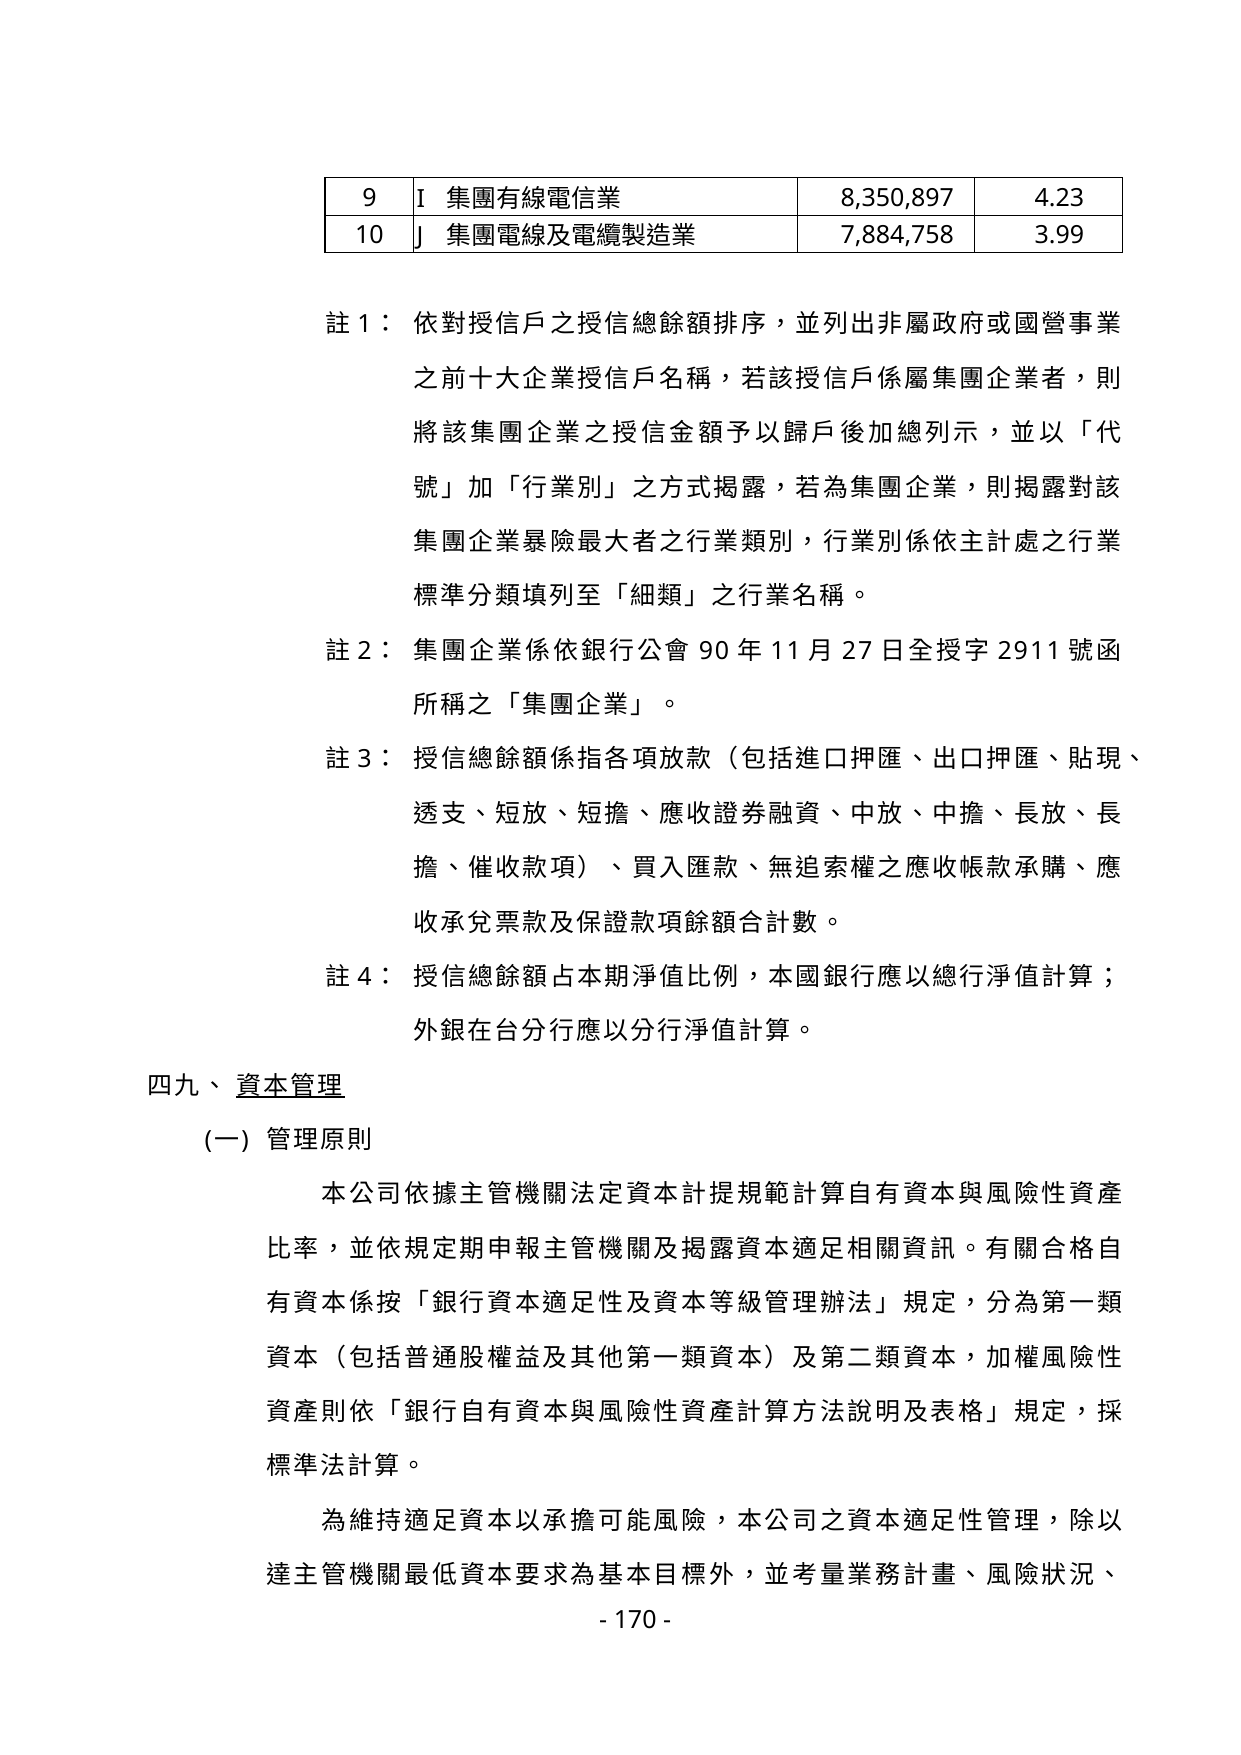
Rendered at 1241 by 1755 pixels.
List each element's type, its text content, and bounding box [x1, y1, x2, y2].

text 註4： 授信總餘額占本期淨值比例，本國銀行應以總行淨值計算；外銀在台分行應以分行淨值計算。 [325, 956, 1122, 1047]
text 註3： 授信總餘額係指各項放款（包括進口押匯、出口押匯、貼現、透支、短放、短擔、應收證券融資、中放、中擔、長放、長擔、催收款項）、買入匯款、無追索權之應收帳款承購、應收承兌票款及保證款項餘額合計數。 [325, 739, 1122, 938]
text 註1： 依對授信戶之授信總餘額排序，並列出非屬政府或國營事業之前十大企業授信戶名稱，若該授信戶係屬集團企業者，則將該集團企業之授信金額予以歸戶後加總列示，並以「代號」加「行業別」之方式揭露，若為集團企業，則揭露對該集團企業暴險最大者之行業類別，行業別係依主計處之行業標準分類填列至「細類」之行業名稱。 [325, 304, 1122, 612]
table_cell 8,350,897 [798, 178, 974, 214]
text 註2： 集團企業係依銀行公會90年11月27日全授字2911號函所稱之「集團企業」。 [325, 630, 1122, 721]
table_cell I 集團有線電信業 [414, 178, 797, 214]
table_cell 10 [326, 216, 413, 252]
text (一) 管理原則 [177, 1119, 1122, 1156]
table_cell 7,884,758 [798, 216, 974, 252]
table_cell 3.99 [975, 216, 1122, 252]
text 本公司依據主管機關法定資本計提規範計算自有資本與風險性資產比率，並依規定期申報主管機關及揭露資本適足相關資訊。有關合格自有資本係按「銀行資本適足性及資本等級管理辦法」規定，分為第一類資本（包括普通股權益及其他第一類資本）及第二類資本，加權風險性資產則依「銀行自有資本與風險性資產計算方法說明及表格」規定，採標準法計算。 [266, 1174, 1122, 1482]
text 為維持適足資本以承擔可能風險，本公司之資本適足性管理，除以達主管機關最低資本要求為基本目標外，並考量業務計畫、風險狀況、 [266, 1500, 1122, 1591]
table_cell J 集團電線及電纜製造業 [414, 216, 797, 252]
table_cell 4.23 [975, 178, 1122, 214]
text 四九、 資本管理 [148, 1065, 1122, 1101]
table_cell 9 [326, 178, 413, 214]
